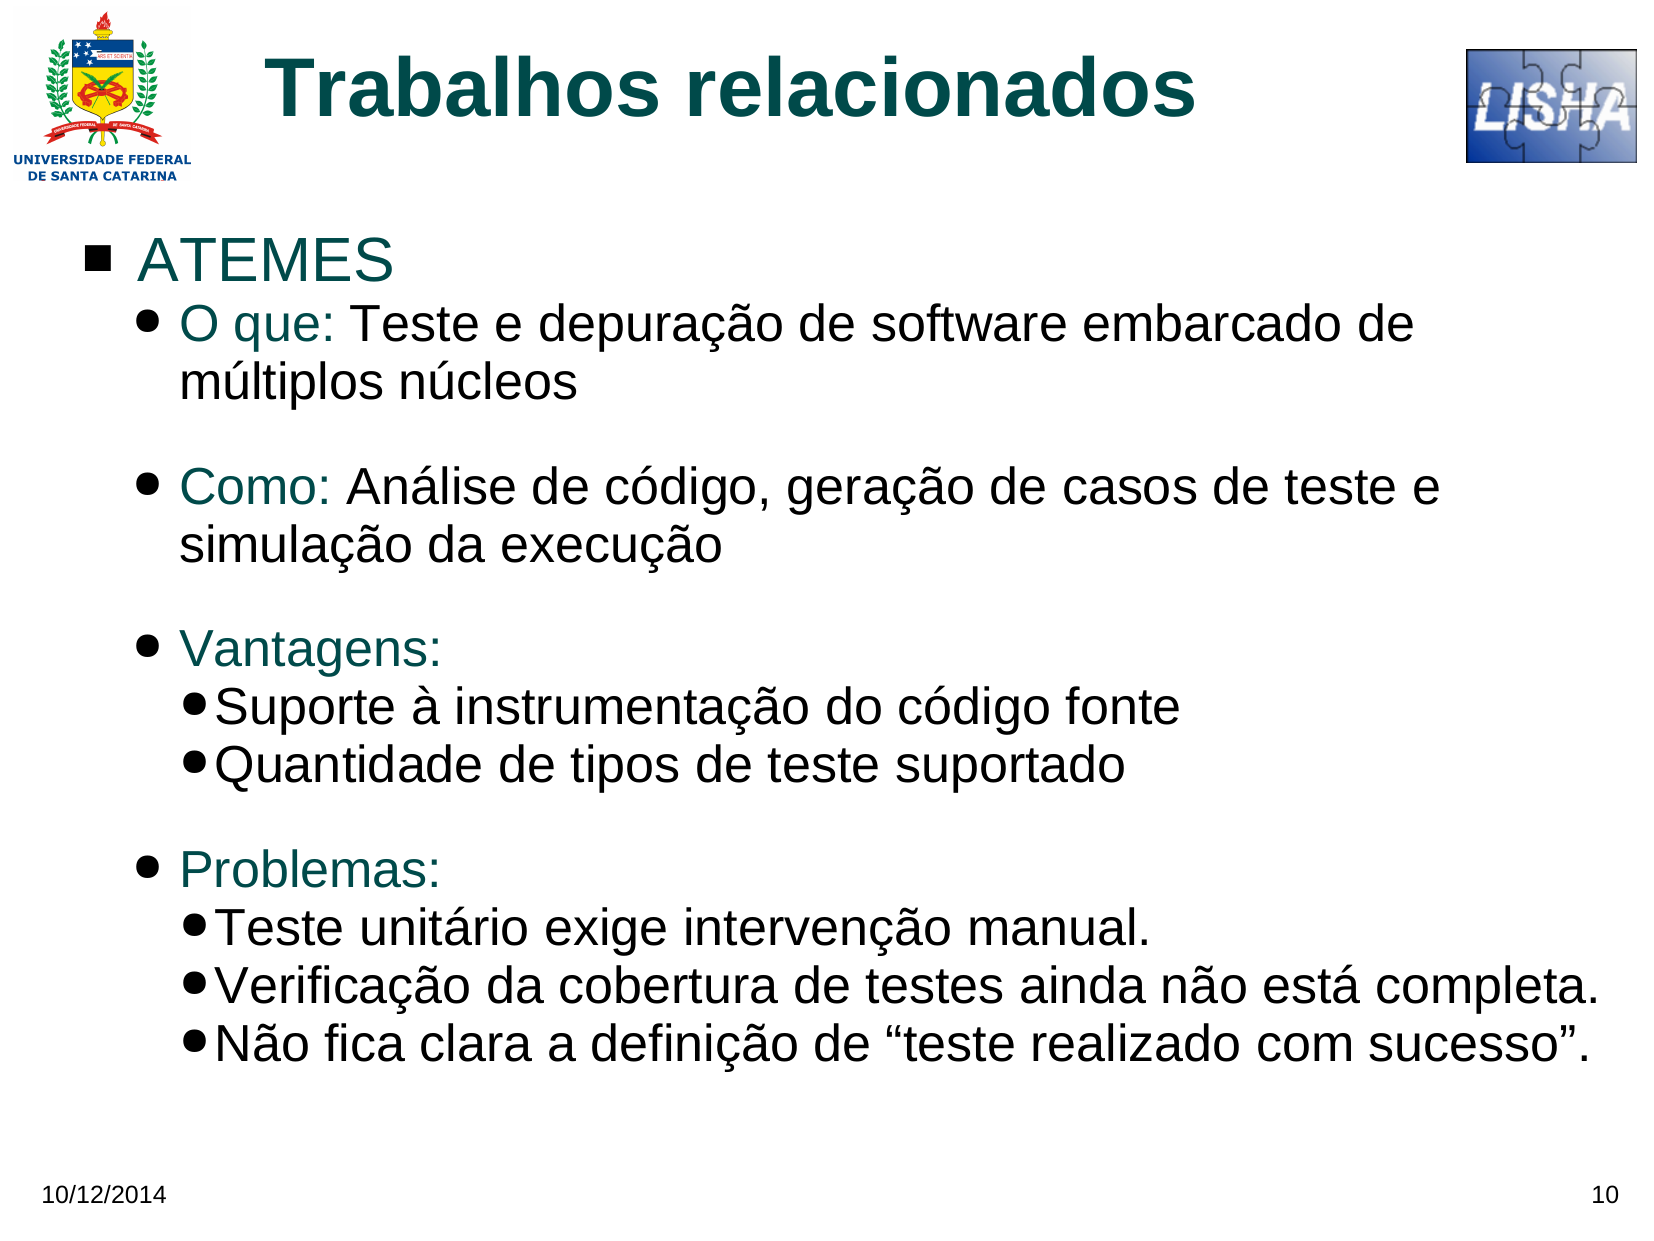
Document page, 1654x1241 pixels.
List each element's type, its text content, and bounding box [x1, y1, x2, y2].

list ATEMES O que: Teste e depuração de software embarcado de múltiplos núcleos Como: Análise de código, geração de casos de teste e simulação da execução Vantagens: Suporte à instrumentação do código fonte Quantidade de tipos de teste suportado Problemas: Teste unitário exige intervenção manual. Verificação da cobertura de testes ainda não está completa. Não fica clara a definição de “teste realizado com sucesso”. [37, 225, 1613, 1171]
picture [13, 6, 191, 181]
picture [1466, 49, 1637, 163]
title Trabalhos relacionados [37, 37, 1426, 151]
